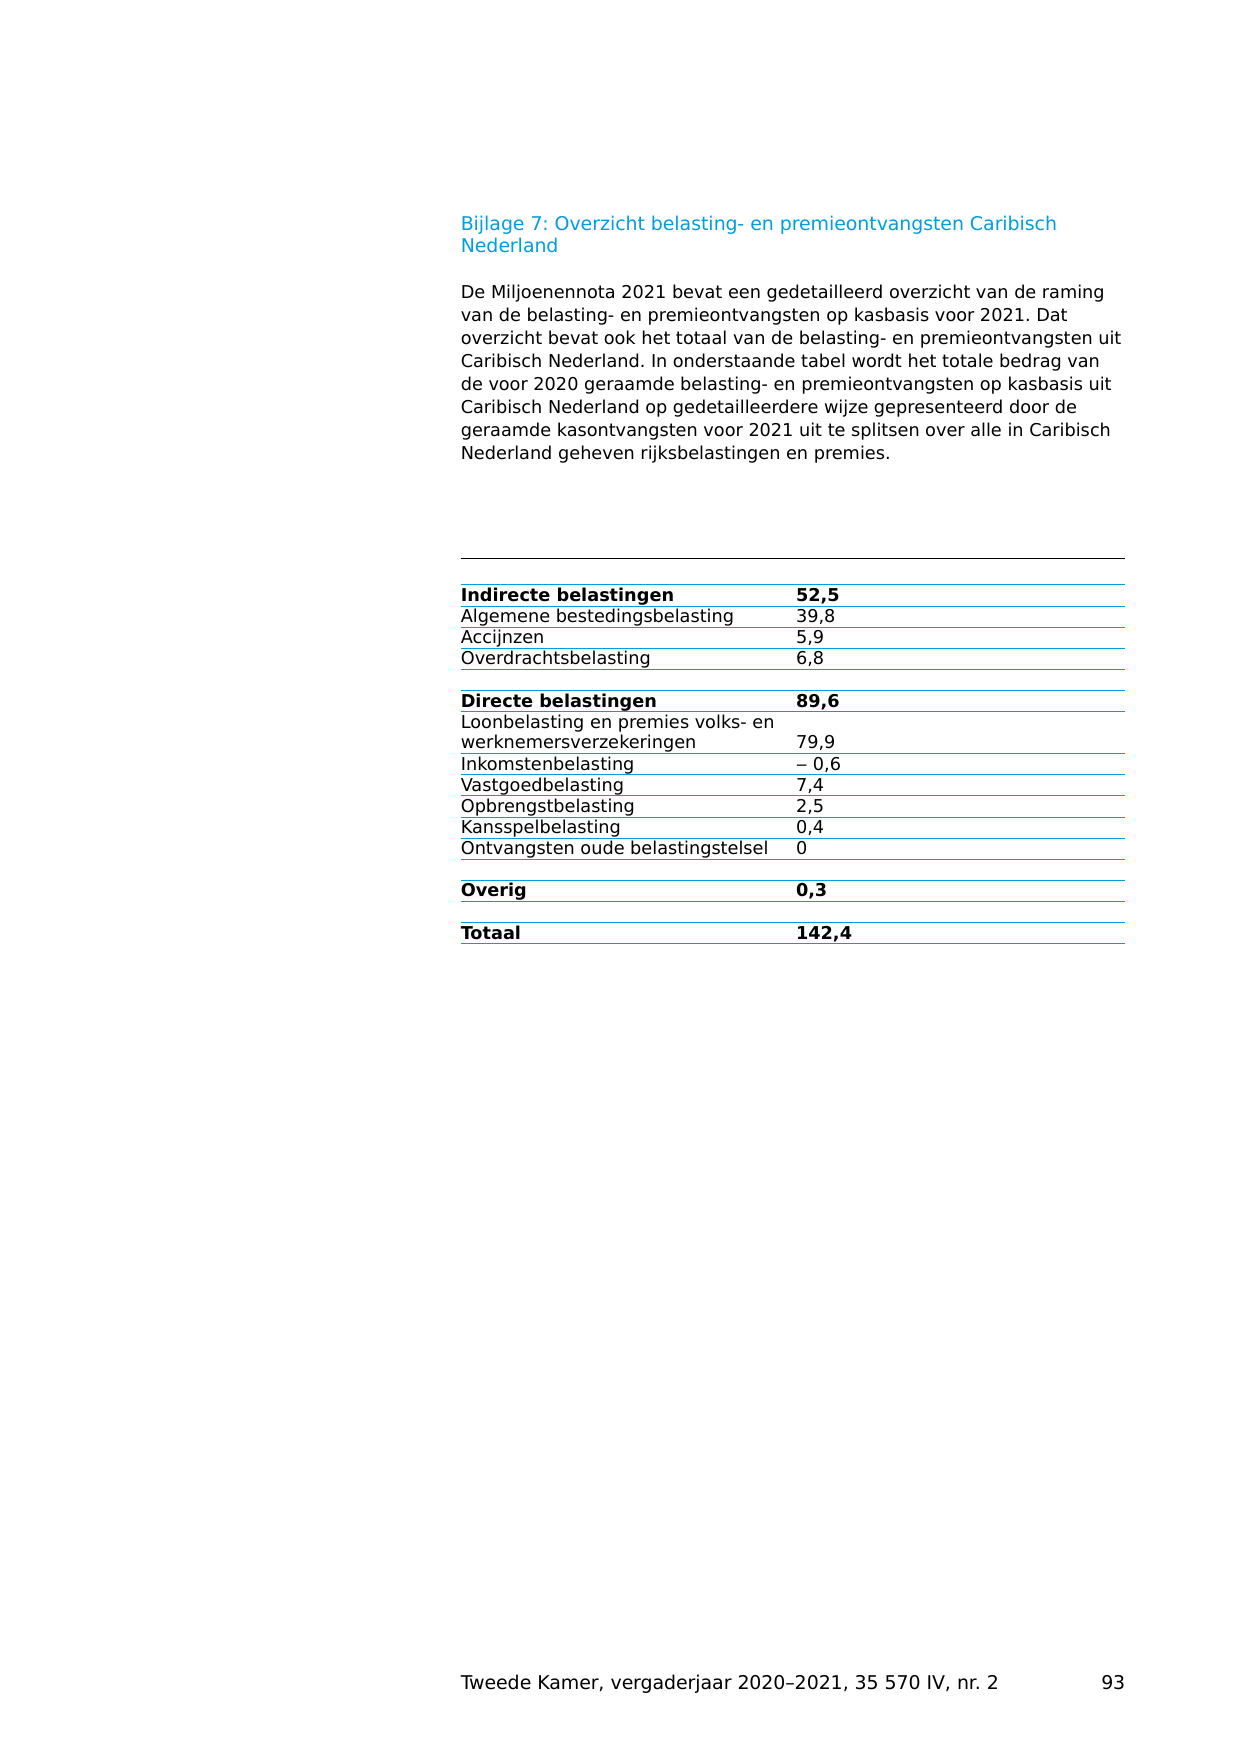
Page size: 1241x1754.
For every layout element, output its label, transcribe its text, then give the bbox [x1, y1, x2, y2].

table_cell Accijnzen [461, 628, 793, 648]
table_cell 79,9 [793, 712, 1125, 753]
title Bijlage 7: Overzicht belasting- en premieontvangsten Caribisch Nederland [461, 213, 1125, 257]
table_cell 89,6 [793, 691, 1125, 711]
table_cell 0 [793, 839, 1125, 859]
table_cell [461, 860, 793, 880]
table_cell 52,5 [793, 585, 1125, 606]
table_cell Vastgoedbelasting [461, 775, 793, 795]
table_cell [793, 860, 1125, 880]
text De Miljoenennota 2021 bevat een gedetailleerd overzicht van de raming van de belasting- en premieontvangsten op kasbasis voor 2021. Dat overzicht bevat ook het totaal van de belasting- en premieontvangsten uit Caribisch Nederland. In onderstaande tabel wordt het totale bedrag van de voor 2020 geraamde belasting- en premieontvangsten op kasbasis uit Caribisch Nederland op gedetailleerdere wijze gepresenteerd door de geraamde kasontvangsten voor 2021 uit te splitsen over alle in Caribisch Nederland geheven rijksbelastingen en premies. [461, 280, 1125, 464]
table_cell [793, 670, 1125, 690]
table_cell [793, 559, 1125, 584]
table_cell 142,4 [793, 923, 1125, 943]
table_cell 5,9 [793, 628, 1125, 648]
table_cell 7,4 [793, 775, 1125, 795]
table_cell ‒ 0,6 [793, 754, 1125, 774]
table_cell 0,4 [793, 818, 1125, 838]
table_cell Totaal [461, 923, 793, 943]
table_cell Directe belastingen [461, 691, 793, 711]
table_cell 0,3 [793, 881, 1125, 901]
table_cell Algemene bestedingsbelasting [461, 607, 793, 627]
table_cell Ontvangsten oude belastingstelsel [461, 839, 793, 859]
table_cell Kansspelbelasting [461, 818, 793, 838]
table_cell Overdrachtsbelasting [461, 649, 793, 669]
table_cell [793, 902, 1125, 922]
table_cell 39,8 [793, 607, 1125, 627]
table_header Tabel 51 Raming belasting- en premieontvangsten Caribisch Nederland 2021 op basis van Miljoenennota 2021 (bedragen x € 1 mln.) [461, 487, 1125, 557]
table_cell [461, 670, 793, 690]
table_cell Inkomstenbelasting [461, 754, 793, 774]
table_cell 6,8 [793, 649, 1125, 669]
table_cell Indirecte belastingen [461, 585, 793, 606]
table_cell Opbrengstbelasting [461, 796, 793, 816]
table_cell [461, 902, 793, 922]
table_cell Overig [461, 881, 793, 901]
table_cell [461, 559, 793, 584]
table_cell 2,5 [793, 796, 1125, 816]
table_cell Loonbelasting en premies volks- en werknemersverzekeringen [461, 712, 793, 753]
